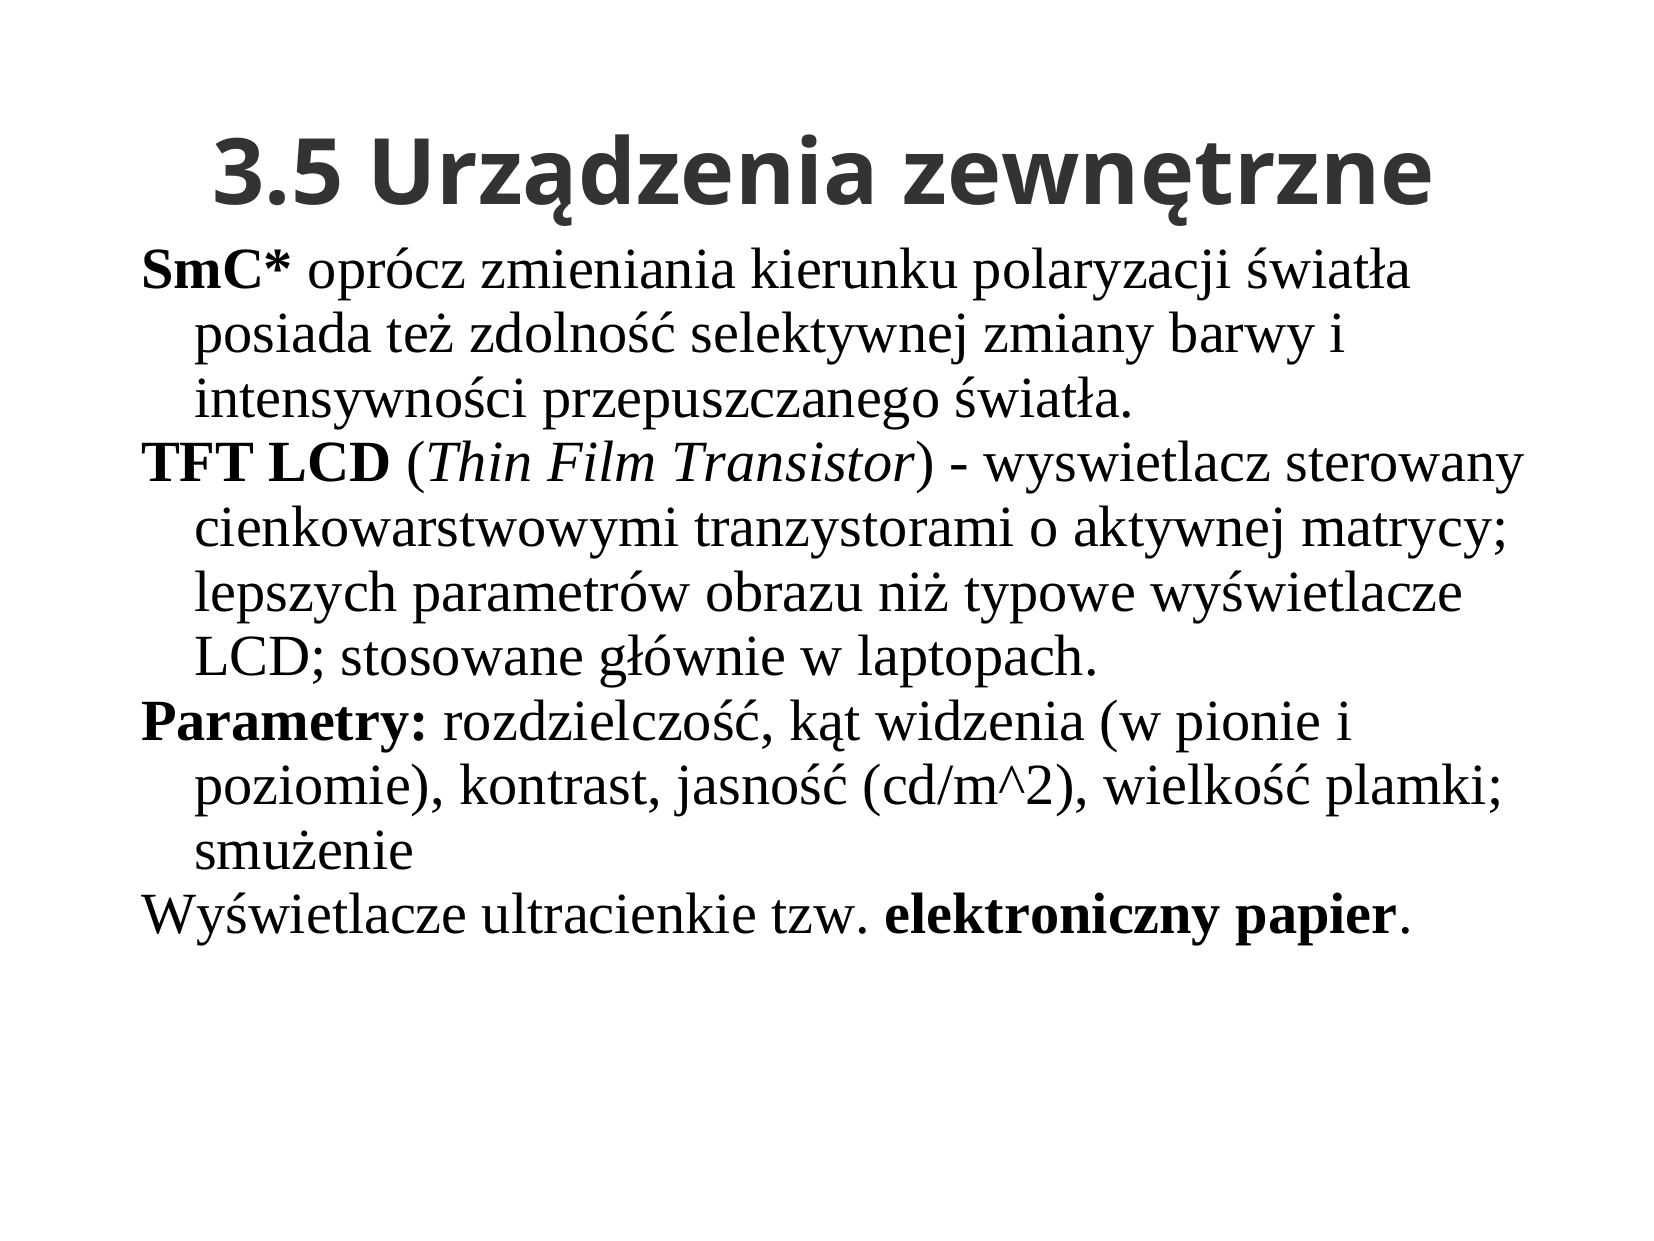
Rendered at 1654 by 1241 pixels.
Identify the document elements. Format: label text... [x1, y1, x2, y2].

title 3.5 Urządzenia zewnętrzne [118, 73, 1531, 266]
list SmC* oprócz zmieniania kierunku polaryzacji światła posiada też zdolność selektywnej zmiany barwy i intensywności przepuszczanego światła. TFT LCD (Thin Film Transistor) - wyswietlacz sterowany cienkowarstwowymi tranzystorami o aktywnej matrycy; lepszych parametrów obrazu niż typowe wyświetlacze LCD; stosowane głównie w laptopach. Parametry: rozdzielczość, kąt widzenia (w pionie i poziomie), kontrast, jasność (cd/m^2), wielkość plamki; smużenie Wyświetlacze ultracienkie tzw. elektroniczny papier. [123, 236, 1536, 1027]
